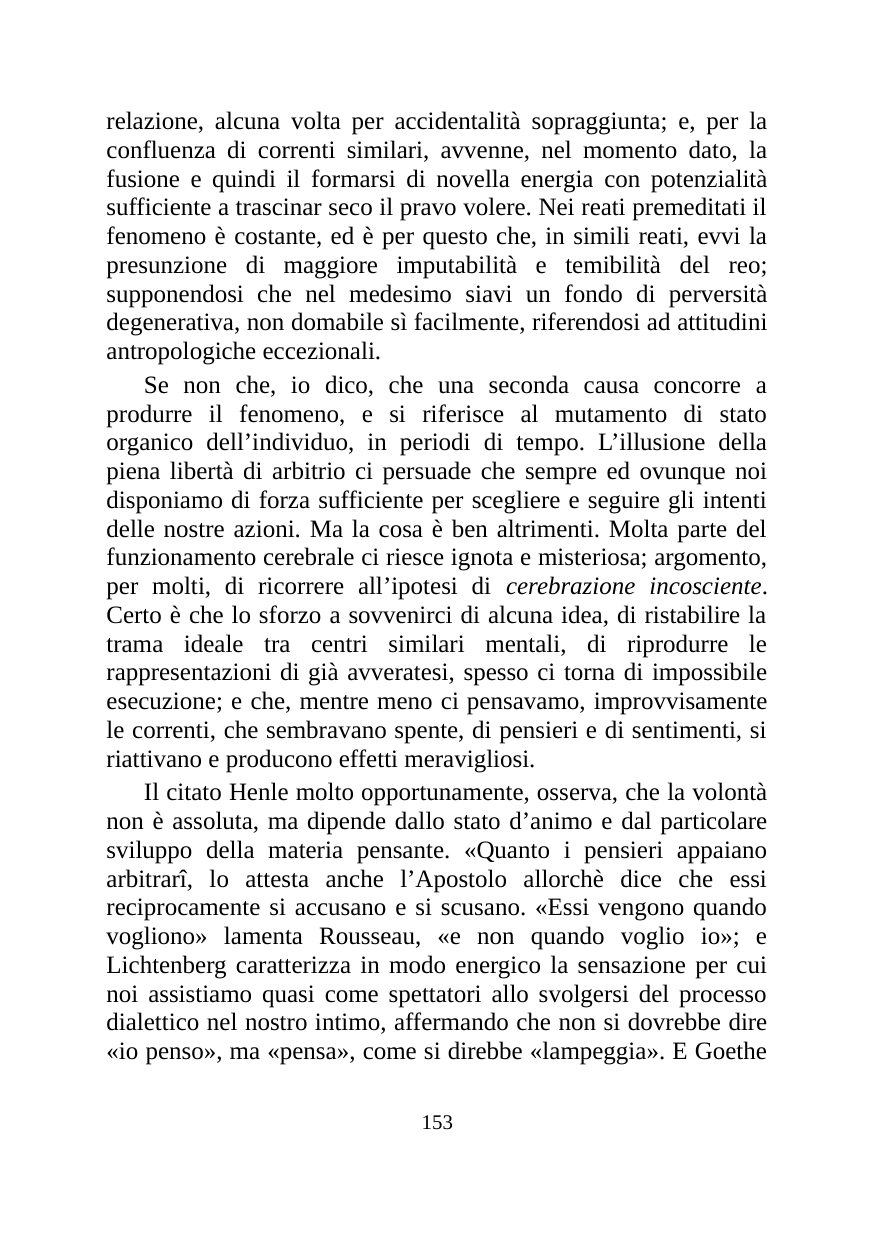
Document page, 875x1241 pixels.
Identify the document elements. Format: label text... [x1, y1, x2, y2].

text Il citato Henle molto opportunamente, osserva, che la volontà non è assoluta, ma dipende dallo stato d’animo e dal particolare sviluppo della materia pensante. «Quanto i pensieri appaiano arbitrarî, lo attesta anche l’Apostolo allorchè dice che essi reciprocamente si accusano e si scusano. «Essi vengono quando vogliono» lamenta Rousseau, «e non quando voglio io»; e Lichtenberg caratterizza in modo energico la sensazione per cui noi assistiamo quasi come spettatori allo svolgersi del processo dialettico nel nostro intimo, affermando che non si dovrebbe dire «io penso», ma «pensa», come si direbbe «lampeggia». E Goethe [106, 777, 768, 1065]
text relazione, alcuna volta per accidentalità sopraggiunta; e, per la confluenza di correnti similari, avvenne, nel momento dato, la fusione e quindi il formarsi di novella energia con potenzialità sufficiente a trascinar seco il pravo volere. Nei reati premeditati il fenomeno è costante, ed è per questo che, in simili reati, evvi la presunzione di maggiore imputabilità e temibilità del reo; supponendosi che nel medesimo siavi un fondo di perversità degenerativa, non domabile sì facilmente, riferendosi ad attitudini antropologiche eccezionali. [106, 106, 768, 365]
text Se non che, io dico, che una seconda causa concorre a produrre il fenomeno, e si riferisce al mutamento di stato organico dell’individuo, in periodi di tempo. L’illusione della piena libertà di arbitrio ci persuade che sempre ed ovunque noi disponiamo di forza sufficiente per scegliere e seguire gli intenti delle nostre azioni. Ma la cosa è ben altrimenti. Molta parte del funzionamento cerebrale ci riesce ignota e misteriosa; argomento, per molti, di ricorrere all’ipotesi di cerebrazione incosciente. Certo è che lo sforzo a sovvenirci di alcuna idea, di ristabilire la trama ideale tra centri similari mentali, di riprodurre le rappresentazioni di già avveratesi, spesso ci torna di impossibile esecuzione; e che, mentre meno ci pensavamo, improvvisamente le correnti, che sembravano spente, di pensieri e di sentimenti, si riattivano e producono effetti meravigliosi. [106, 370, 768, 772]
